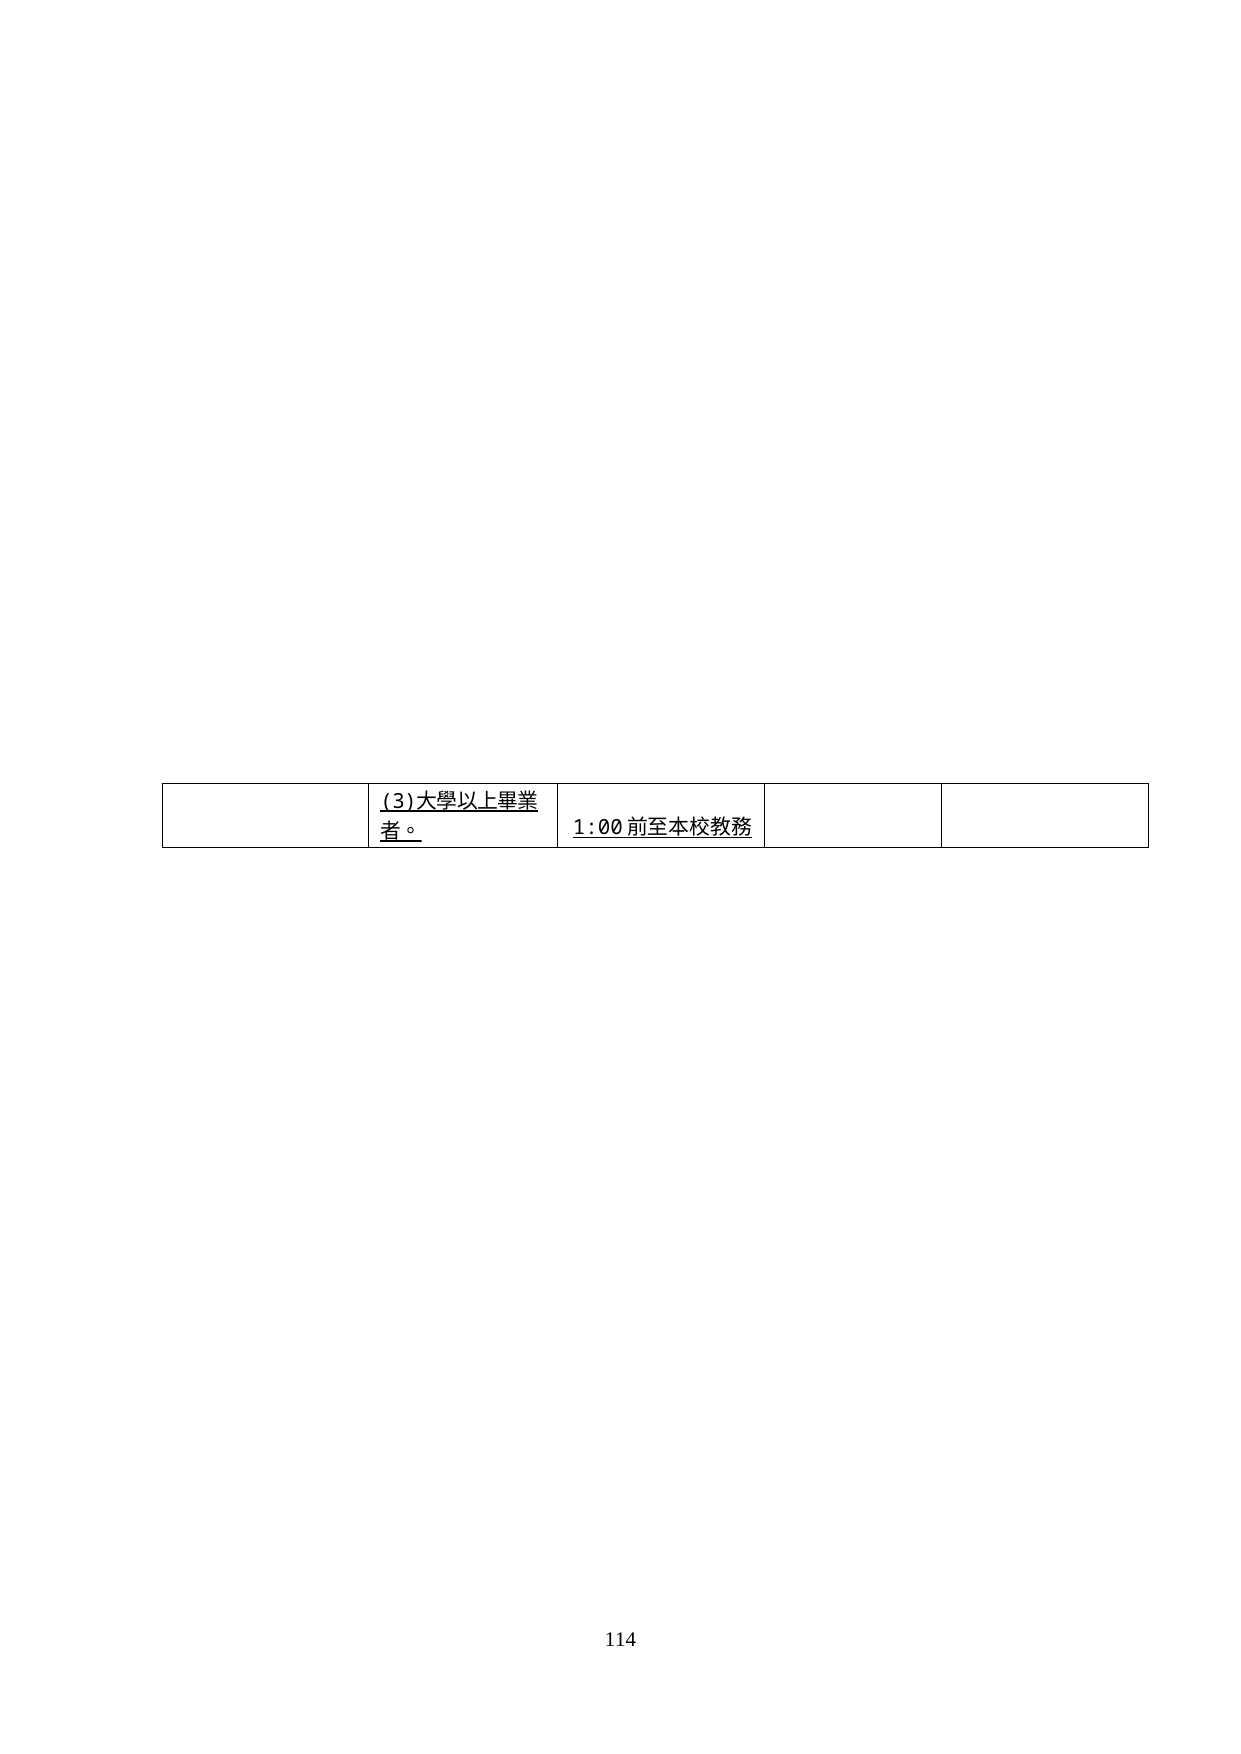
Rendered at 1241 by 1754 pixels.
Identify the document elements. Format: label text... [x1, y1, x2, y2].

table_cell [163, 784, 368, 847]
table_cell [765, 784, 941, 847]
table_cell 1:00前至本校教務 [558, 784, 764, 847]
table_cell (3)大學以上畢業者。 [369, 784, 557, 847]
table_cell [942, 784, 1148, 847]
